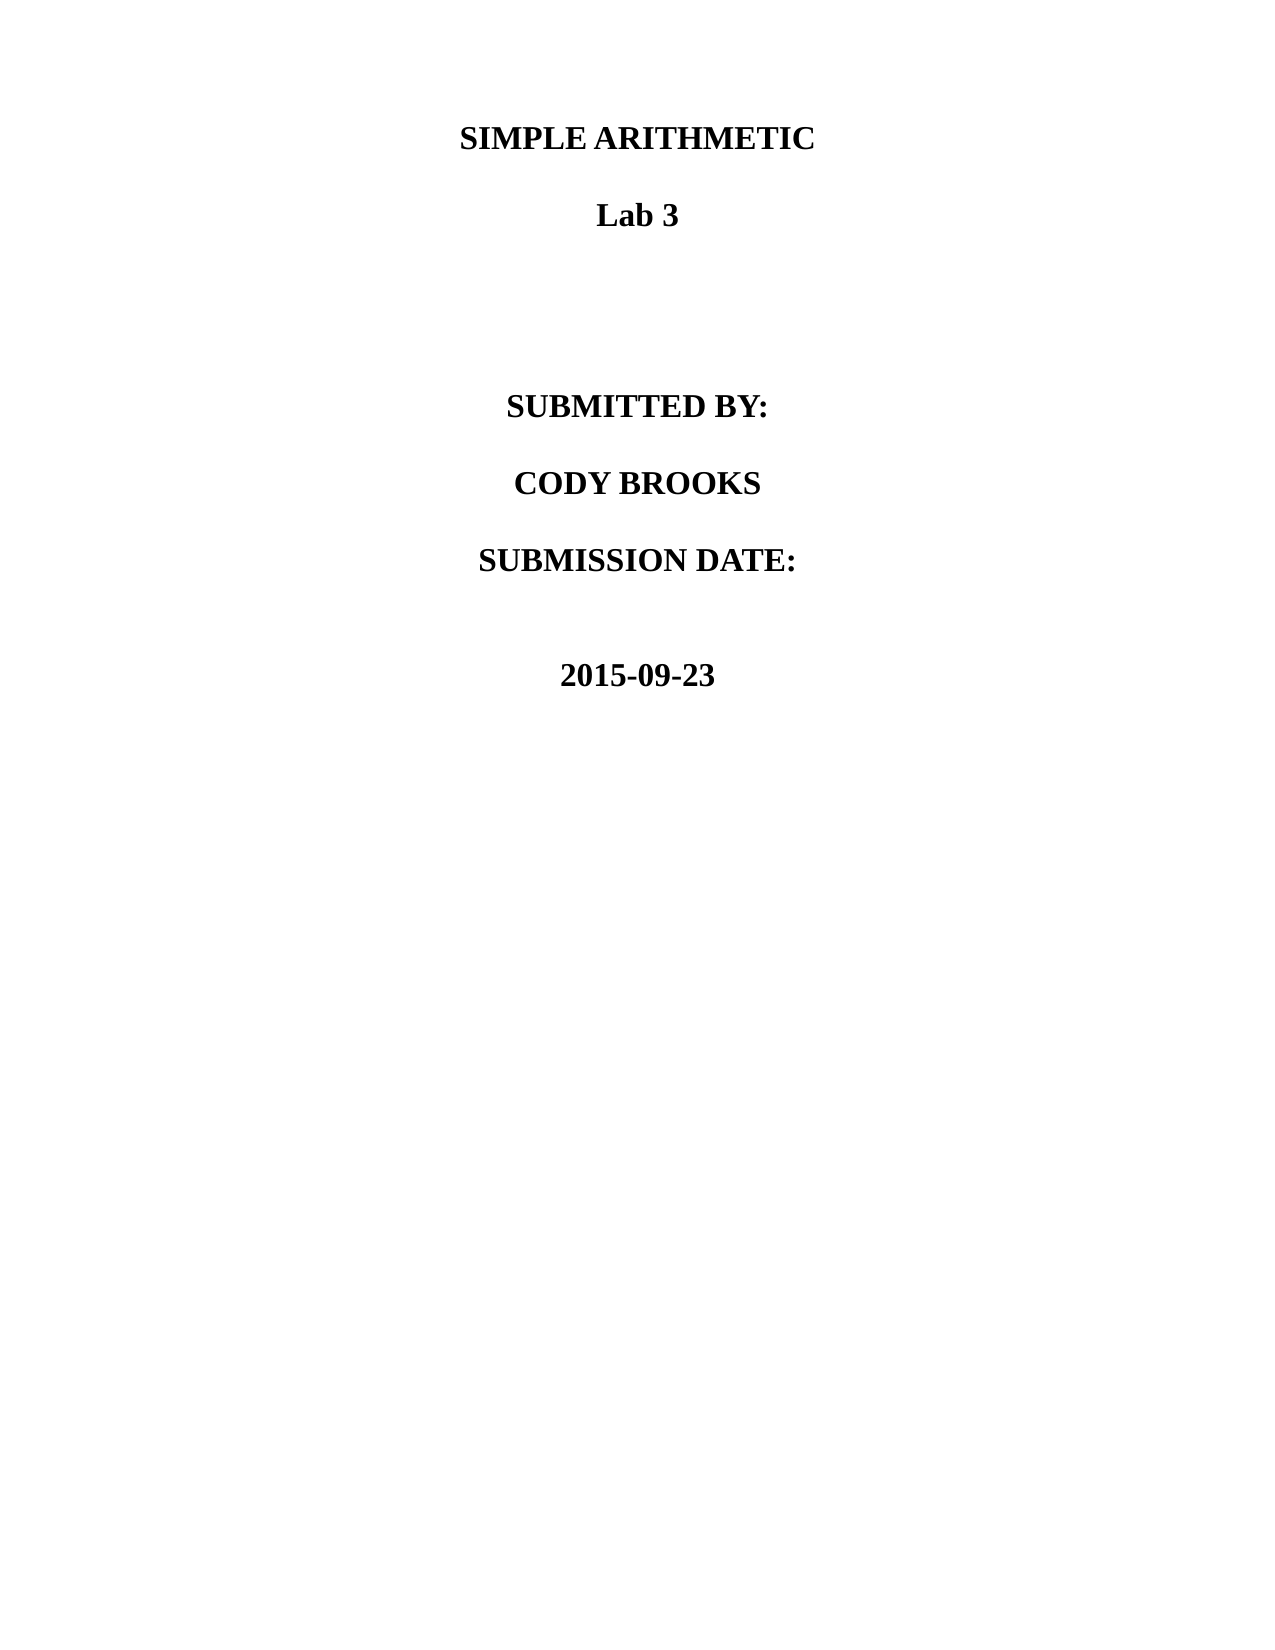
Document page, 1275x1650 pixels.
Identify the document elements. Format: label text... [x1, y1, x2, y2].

text 2015-09-23 [118, 655, 1157, 693]
text CODY BROOKS [118, 463, 1157, 501]
text SIMPLE ARITHMETIC [118, 118, 1157, 156]
text SUBMISSION DATE: [118, 540, 1157, 578]
text Lab 3 [118, 195, 1157, 233]
text SUBMITTED BY: [118, 386, 1157, 425]
